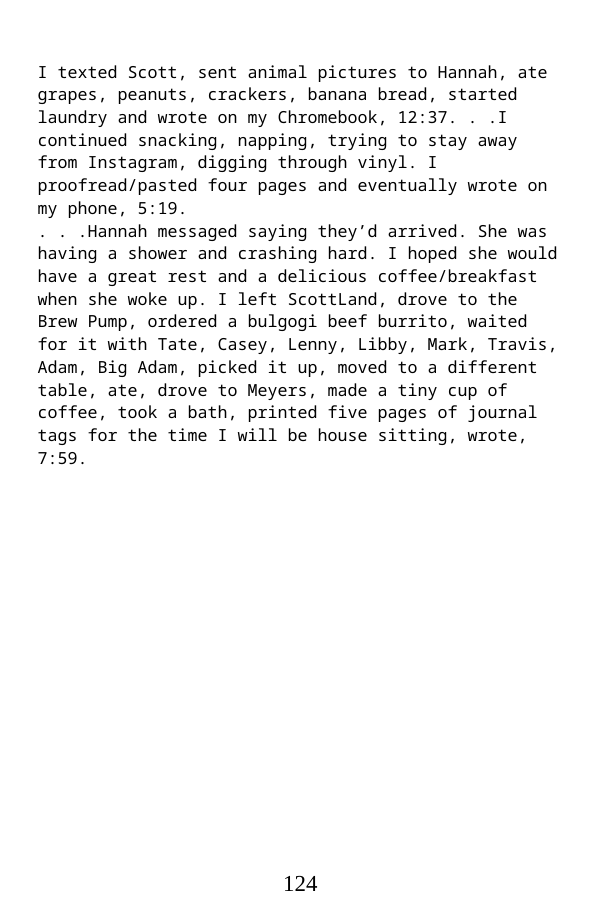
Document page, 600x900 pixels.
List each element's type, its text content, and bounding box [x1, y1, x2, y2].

text . . .Hannah messaged saying they’d arrived. She was having a shower and crashing hard. I hoped she would have a great rest and a delicious coffee/breakfast when she woke up. I left ScottLand, drove to the Brew Pump, ordered a bulgogi beef burrito, waited for it with Tate, Casey, Lenny, Libby, Mark, Travis, Adam, Big Adam, picked it up, moved to a different table, ate, drove to Meyers, made a tiny cup of coffee, took a bath, printed five pages of journal tags for the time I will be house sitting, wrote, 7:59. [37, 219, 562, 469]
text I texted Scott, sent animal pictures to Hannah, ate grapes, peanuts, crackers, banana bread, started laundry and wrote on my Chromebook, 12:37. . .I continued snacking, napping, trying to stay away from Instagram, digging through vinyl. I proofread/pasted four pages and eventually wrote on my phone, 5:19. [37, 60, 562, 219]
